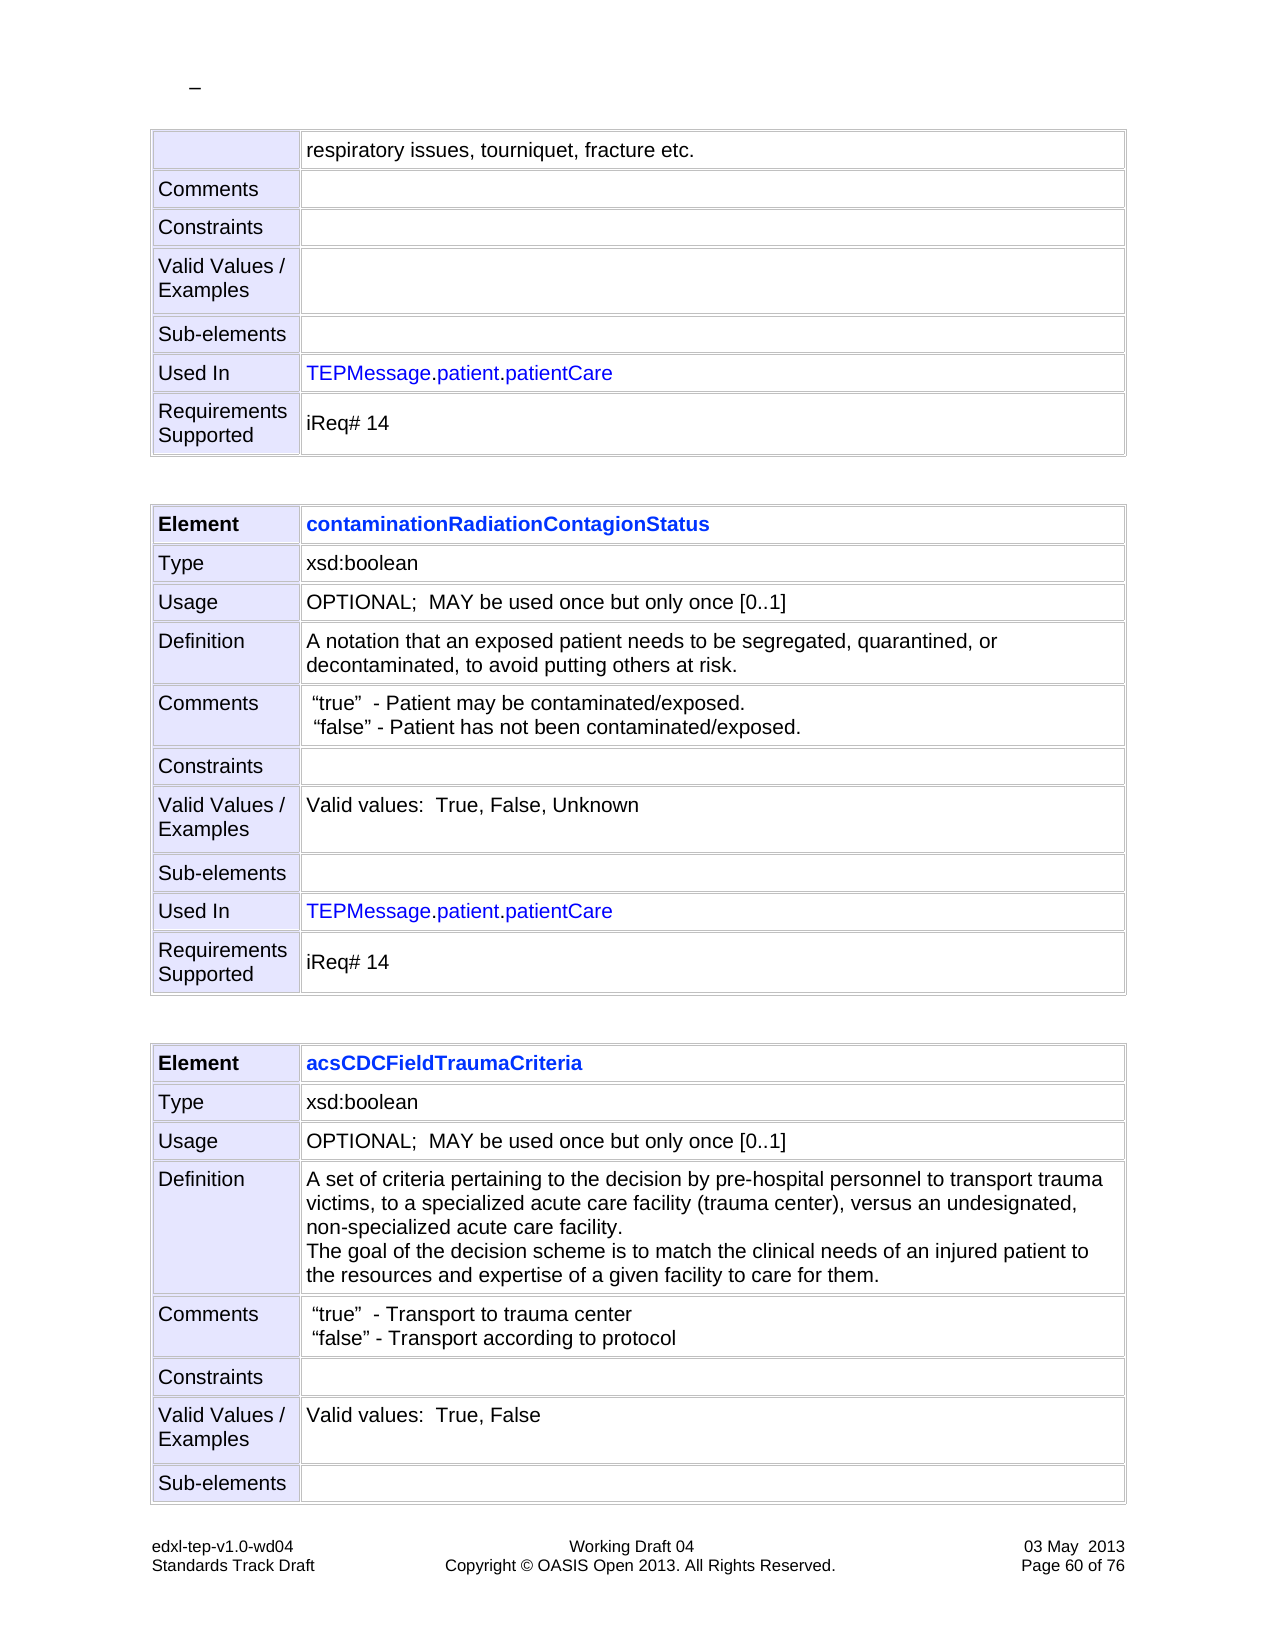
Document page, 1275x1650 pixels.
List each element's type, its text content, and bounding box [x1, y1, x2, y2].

table_header acsCDCFieldTraumaCriteria [302, 1046, 1124, 1081]
table_cell [302, 1466, 1124, 1501]
table_cell TEPMessage.patient.patientCare [302, 894, 1124, 929]
table_cell Requirements Supported [154, 933, 299, 992]
table_cell iReq# 14 [302, 394, 1124, 453]
table_cell OPTIONAL; MAY be used once but only once [0..1] [302, 585, 1124, 620]
table_cell Type [154, 1085, 299, 1120]
table_cell Type [154, 546, 299, 581]
table_cell [302, 171, 1124, 207]
table_cell Sub-elements [154, 317, 299, 352]
table_cell [302, 317, 1124, 352]
table_cell OPTIONAL; MAY be used once but only once [0..1] [302, 1123, 1124, 1159]
table_cell Valid Values / Examples [154, 787, 299, 852]
table_cell Used In [154, 355, 299, 391]
table_cell Used In [154, 894, 299, 929]
table_cell [302, 1359, 1124, 1395]
table_cell “true” - Transport to trauma center “false” - Transport according to protocol [302, 1297, 1124, 1356]
table_cell xsd:boolean [302, 546, 1124, 581]
table_header Element [154, 1046, 299, 1081]
table_cell Valid values: True, False [302, 1398, 1124, 1463]
table_cell [154, 132, 299, 168]
table_header Element [154, 507, 299, 542]
table_cell Valid Values / Examples [154, 1398, 299, 1463]
table_header contaminationRadiationContagionStatus [302, 507, 1124, 542]
table_cell “true” - Patient may be contaminated/exposed. “false” - Patient has not been contaminated/exposed. [302, 686, 1124, 745]
table_cell Definition [154, 623, 299, 683]
table_cell [302, 210, 1124, 245]
table_cell [302, 749, 1124, 784]
table_cell Comments [154, 171, 299, 207]
table_cell Usage [154, 585, 299, 620]
table_cell Valid values: True, False, Unknown [302, 787, 1124, 852]
table_cell A set of criteria pertaining to the decision by pre-hospital personnel to transport trauma victims, to a specialized acute care facility (trauma center), versus an undesignated, non-specialized acute care facility. The goal of the decision scheme is to match the clinical needs of an injured patient to the resources and expertise of a given facility to care for them. [302, 1162, 1124, 1293]
table_cell Sub-elements [154, 1466, 299, 1501]
table_cell Definition [154, 1162, 299, 1293]
table_cell Constraints [154, 1359, 299, 1395]
table_cell Usage [154, 1123, 299, 1159]
table_cell Valid Values / Examples [154, 249, 299, 313]
table_cell Sub-elements [154, 855, 299, 891]
table_cell Comments [154, 1297, 299, 1356]
table_cell [302, 855, 1124, 891]
table_cell TEPMessage.patient.patientCare [302, 355, 1124, 391]
table_cell xsd:boolean [302, 1085, 1124, 1120]
table_cell iReq# 14 [302, 933, 1124, 992]
table_cell Constraints [154, 749, 299, 784]
table_cell Comments [154, 686, 299, 745]
table_cell Constraints [154, 210, 299, 245]
table_cell Requirements Supported [154, 394, 299, 453]
table_cell [302, 249, 1124, 313]
table_cell A notation that an exposed patient needs to be segregated, quarantined, or decontaminated, to avoid putting others at risk. [302, 623, 1124, 683]
table_cell respiratory issues, tourniquet, fracture etc. [302, 132, 1124, 168]
